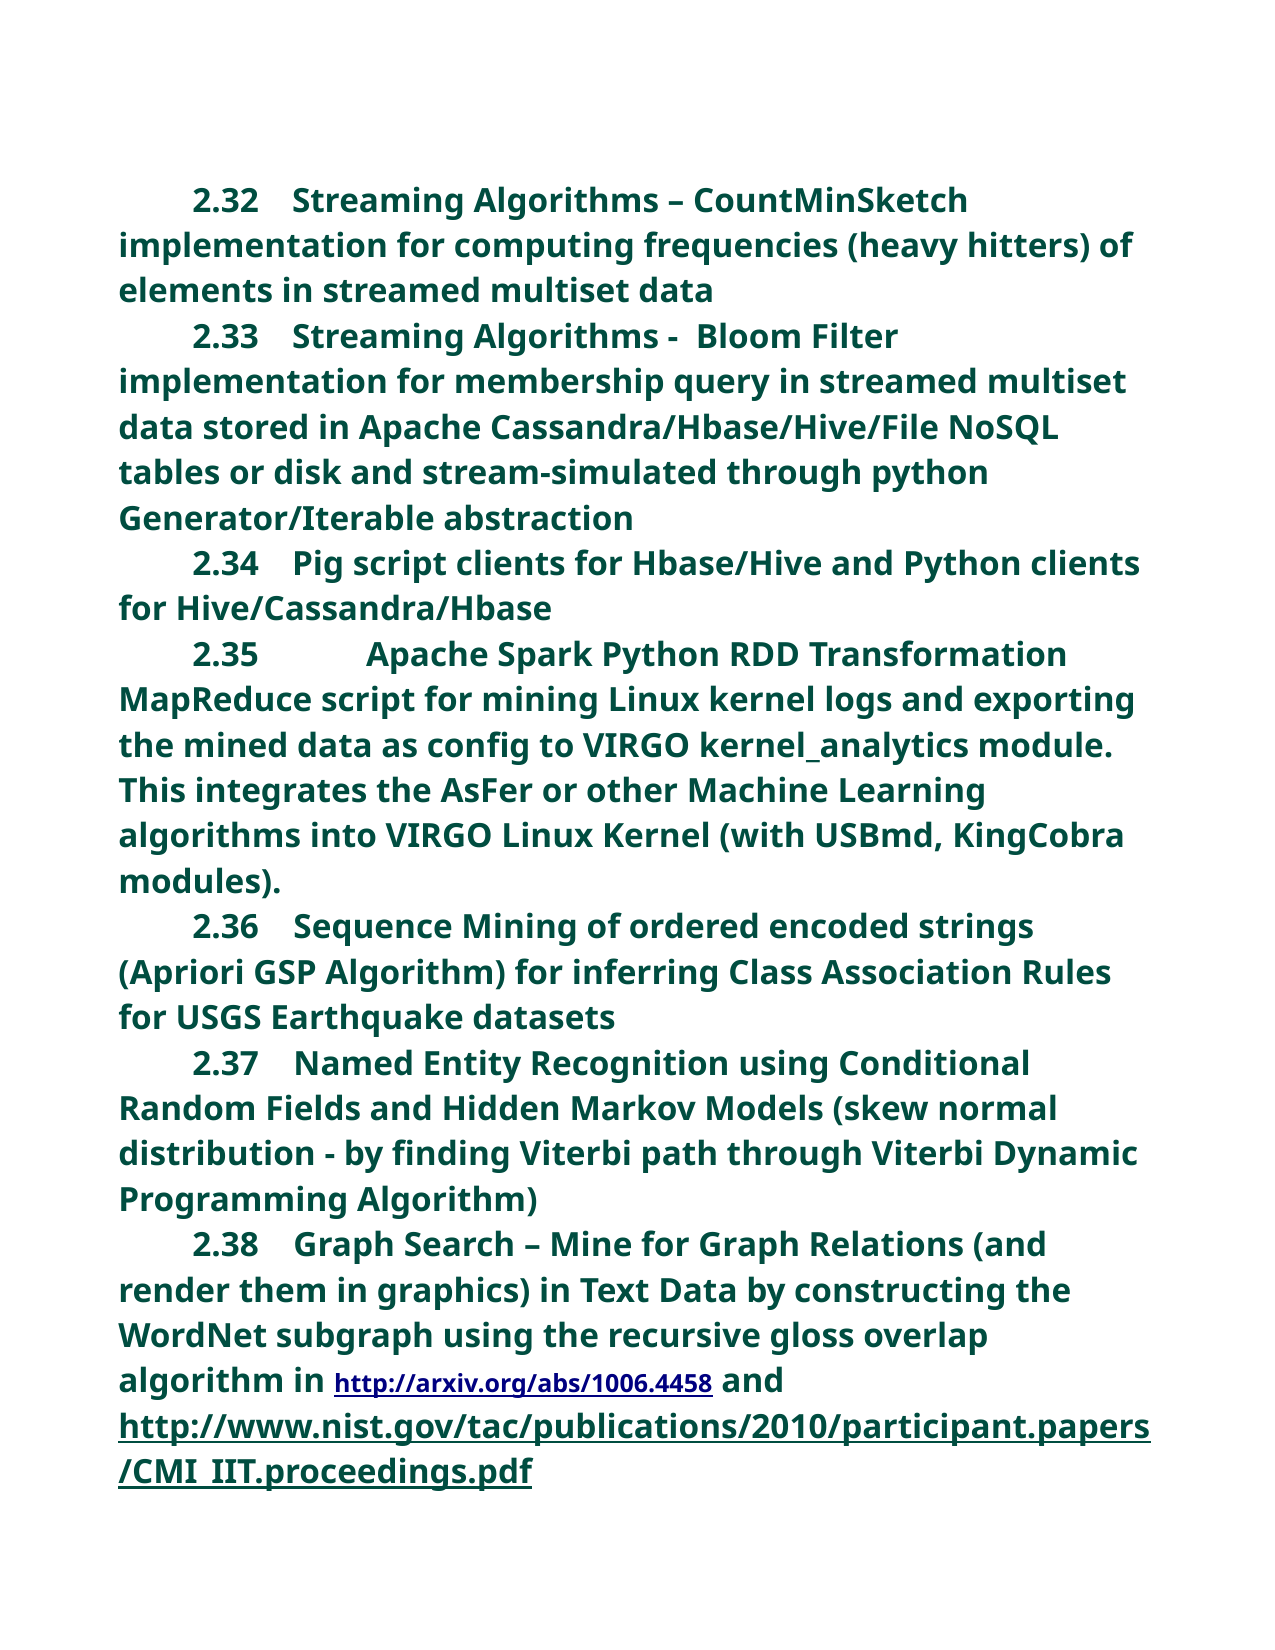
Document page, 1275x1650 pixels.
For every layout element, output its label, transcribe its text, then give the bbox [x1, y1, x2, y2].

text 2.33 Streaming Algorithms - Bloom Filter implementation for membership query in streamed multiset data stored in Apache Cassandra/Hbase/Hive/File NoSQL tables or disk and stream-simulated through python Generator/Iterable abstraction [118, 313, 1157, 540]
text 2.35 Apache Spark Python RDD Transformation MapReduce script for mining Linux kernel logs and exporting the mined data as config to VIRGO kernel_analytics module. This integrates the AsFer or other Machine Learning algorithms into VIRGO Linux Kernel (with USBmd, KingCobra modules). [118, 631, 1157, 903]
text 2.36 Sequence Mining of ordered encoded strings (Apriori GSP Algorithm) for inferring Class Association Rules for USGS Earthquake datasets [118, 903, 1157, 1039]
text 2.32 Streaming Algorithms – CountMinSketch implementation for computing frequencies (heavy hitters) of elements in streamed multiset data [118, 176, 1157, 313]
text 2.37 Named Entity Recognition using Conditional Random Fields and Hidden Markov Models (skew normal distribution - by finding Viterbi path through Viterbi Dynamic Programming Algorithm) [118, 1039, 1157, 1221]
text 2.38 Graph Search – Mine for Graph Relations (and render them in graphics) in Text Data by constructing the WordNet subgraph using the recursive gloss overlap algorithm in http://arxiv.org/abs/1006.4458 and http://www.nist.gov/tac/publications/2010/participant.papers/CMI_IIT.proceedings.pdf [118, 1221, 1157, 1493]
text 2.34 Pig script clients for Hbase/Hive and Python clients for Hive/Cassandra/Hbase [118, 540, 1157, 631]
